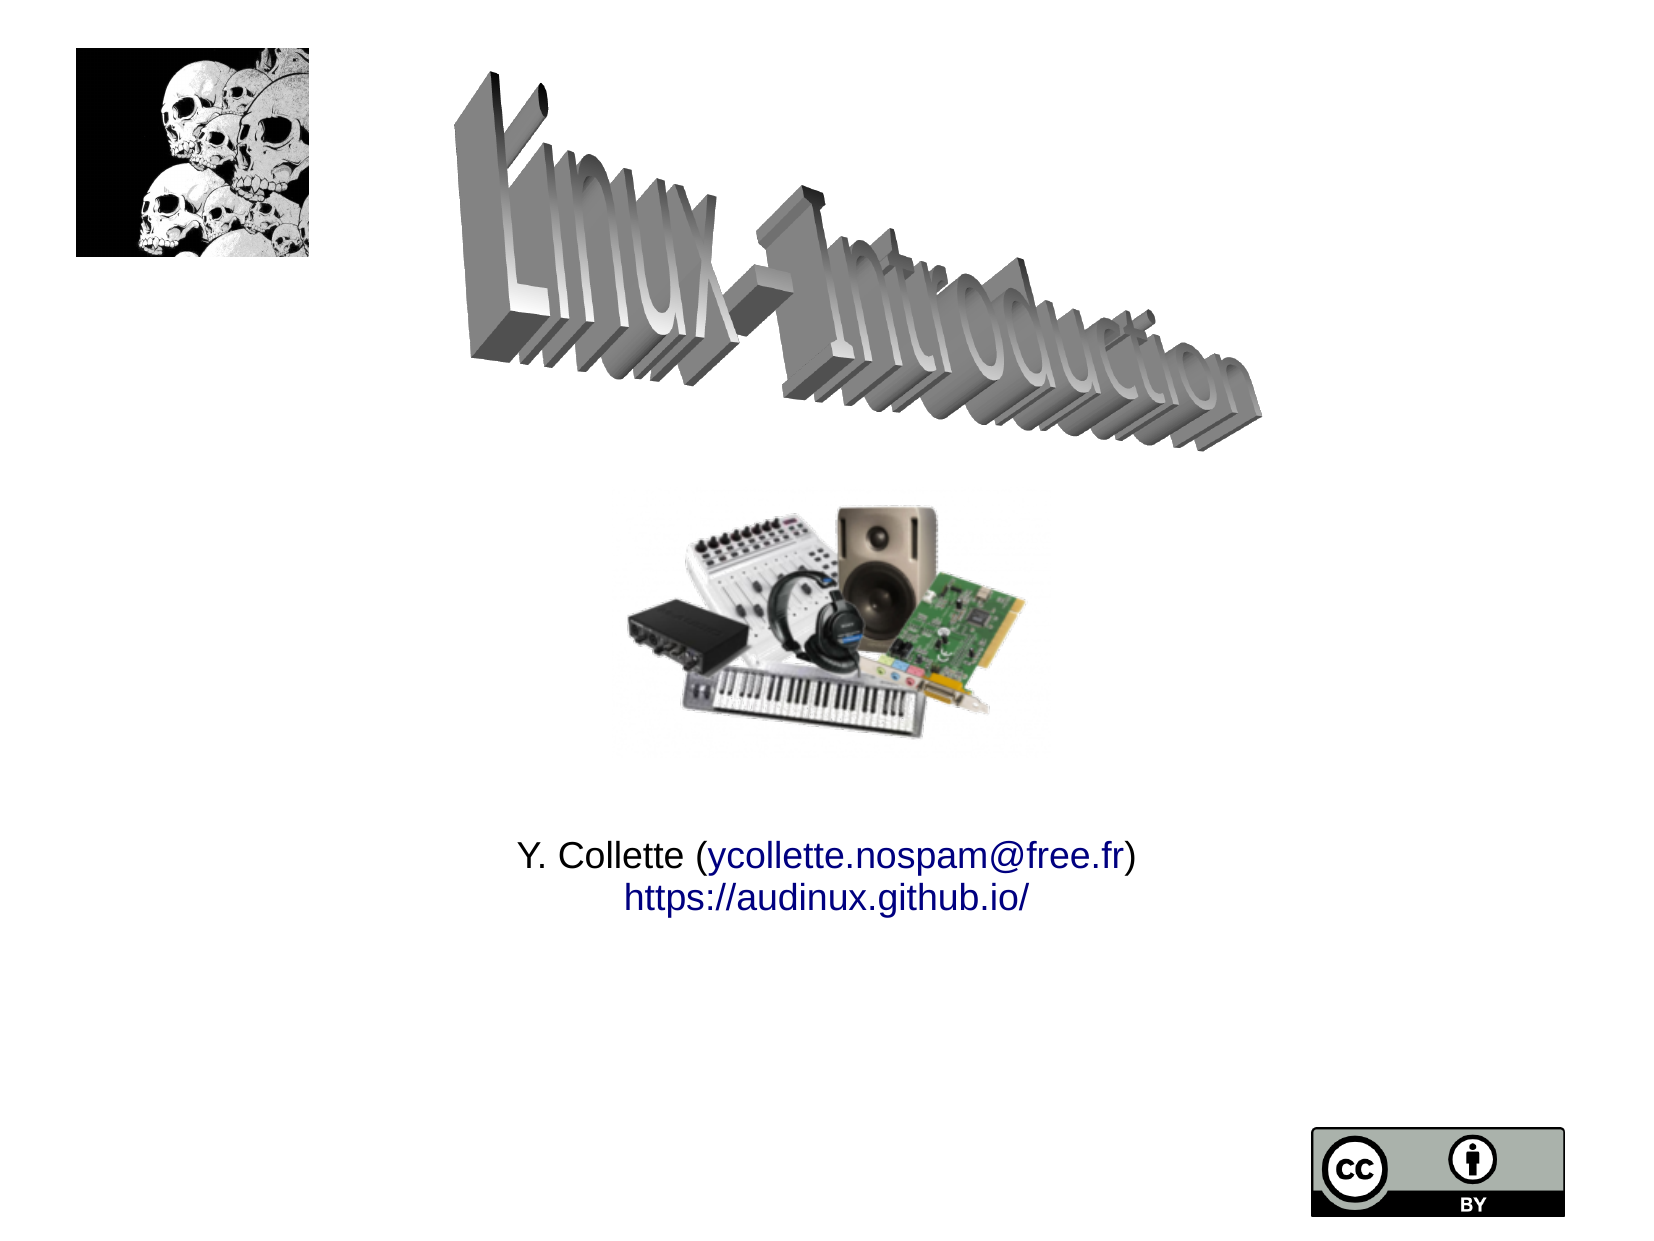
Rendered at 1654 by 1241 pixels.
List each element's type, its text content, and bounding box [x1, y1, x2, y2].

picture [612, 487, 1051, 758]
picture [1311, 1127, 1565, 1217]
text_box Y. Collette (ycollette.nospam@free.fr) https://audinux.github.io/ [496, 826, 1158, 926]
picture [76, 48, 309, 257]
